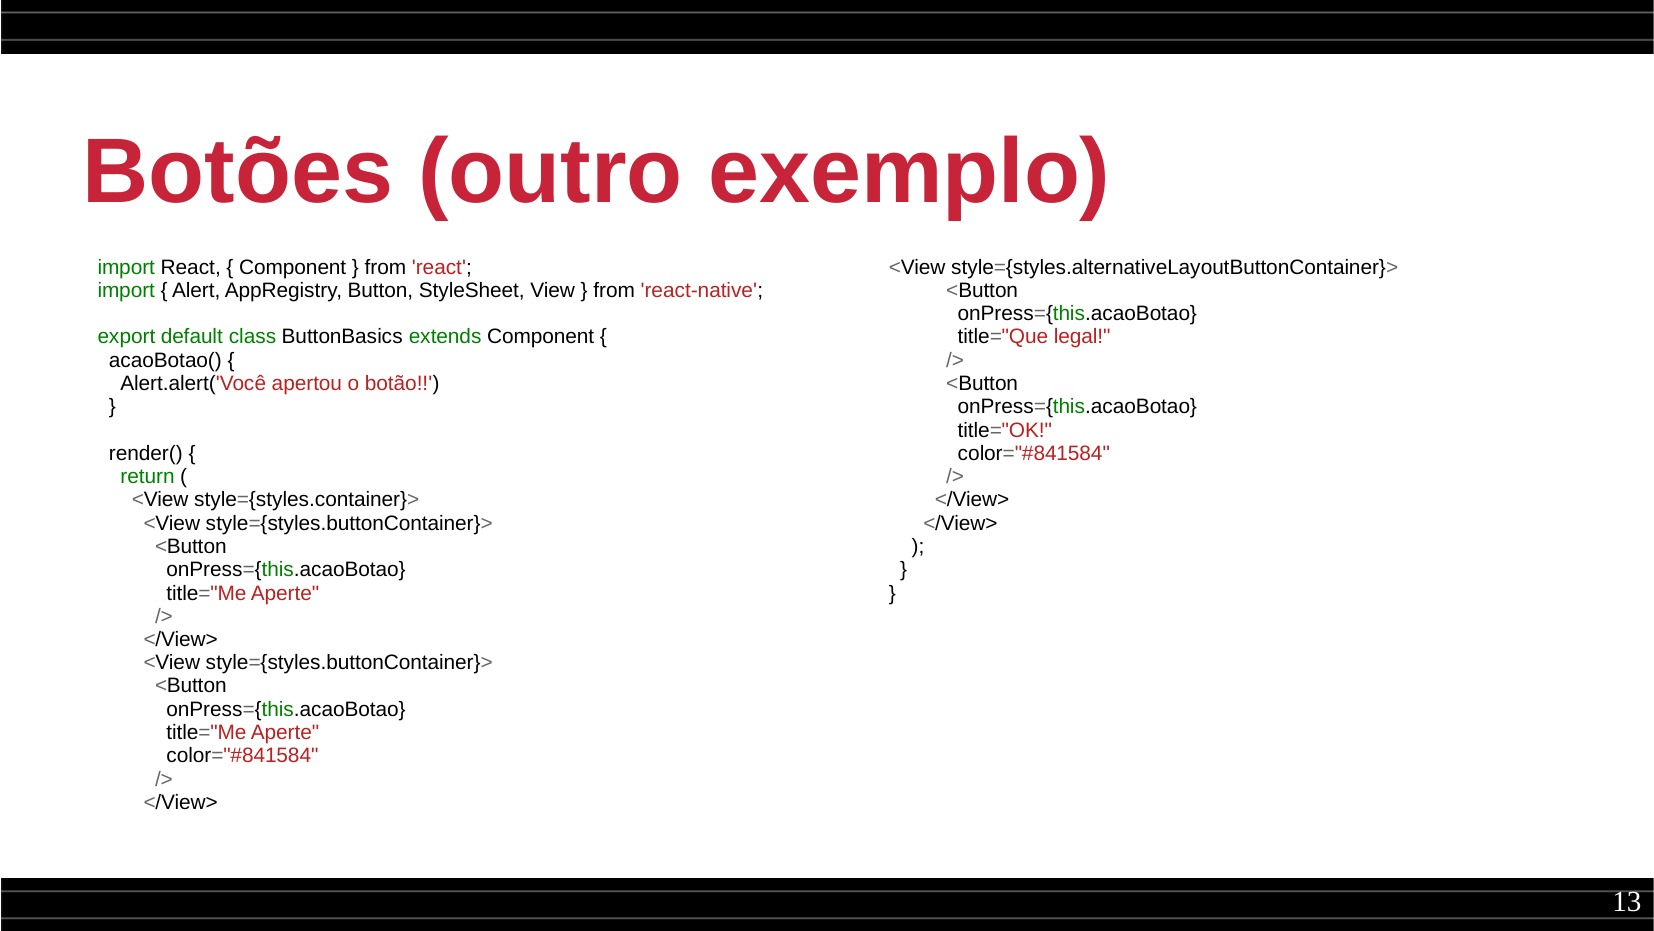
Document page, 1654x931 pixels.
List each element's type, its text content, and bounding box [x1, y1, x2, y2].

picture [1, 0, 1654, 54]
title Botões (outro exemplo) [82, 92, 1571, 249]
text_box import React, { Component } from 'react'; import { Alert, AppRegistry, Button, StyleSheet, View } from 'react-native'; export default class ButtonBasics extends Component { acaoBotao() { Alert.alert('Você apertou o botão!!') } render() { return ( <View style={styles.container}> <View style={styles.buttonContainer}> <Button onPress={this.acaoBotao} title="Me Aperte" /> </View> <View style={styles.buttonContainer}> <Button onPress={this.acaoBotao} title="Me Aperte" color="#841584" /> </View> [82, 248, 804, 845]
text_box <View style={styles.alternativeLayoutButtonContainer}> <Button onPress={this.acaoBotao} title="Que legal!" /> <Button onPress={this.acaoBotao} title="OK!" color="#841584" /> </View> </View> ); } } [874, 248, 1583, 612]
picture [1, 878, 1654, 931]
